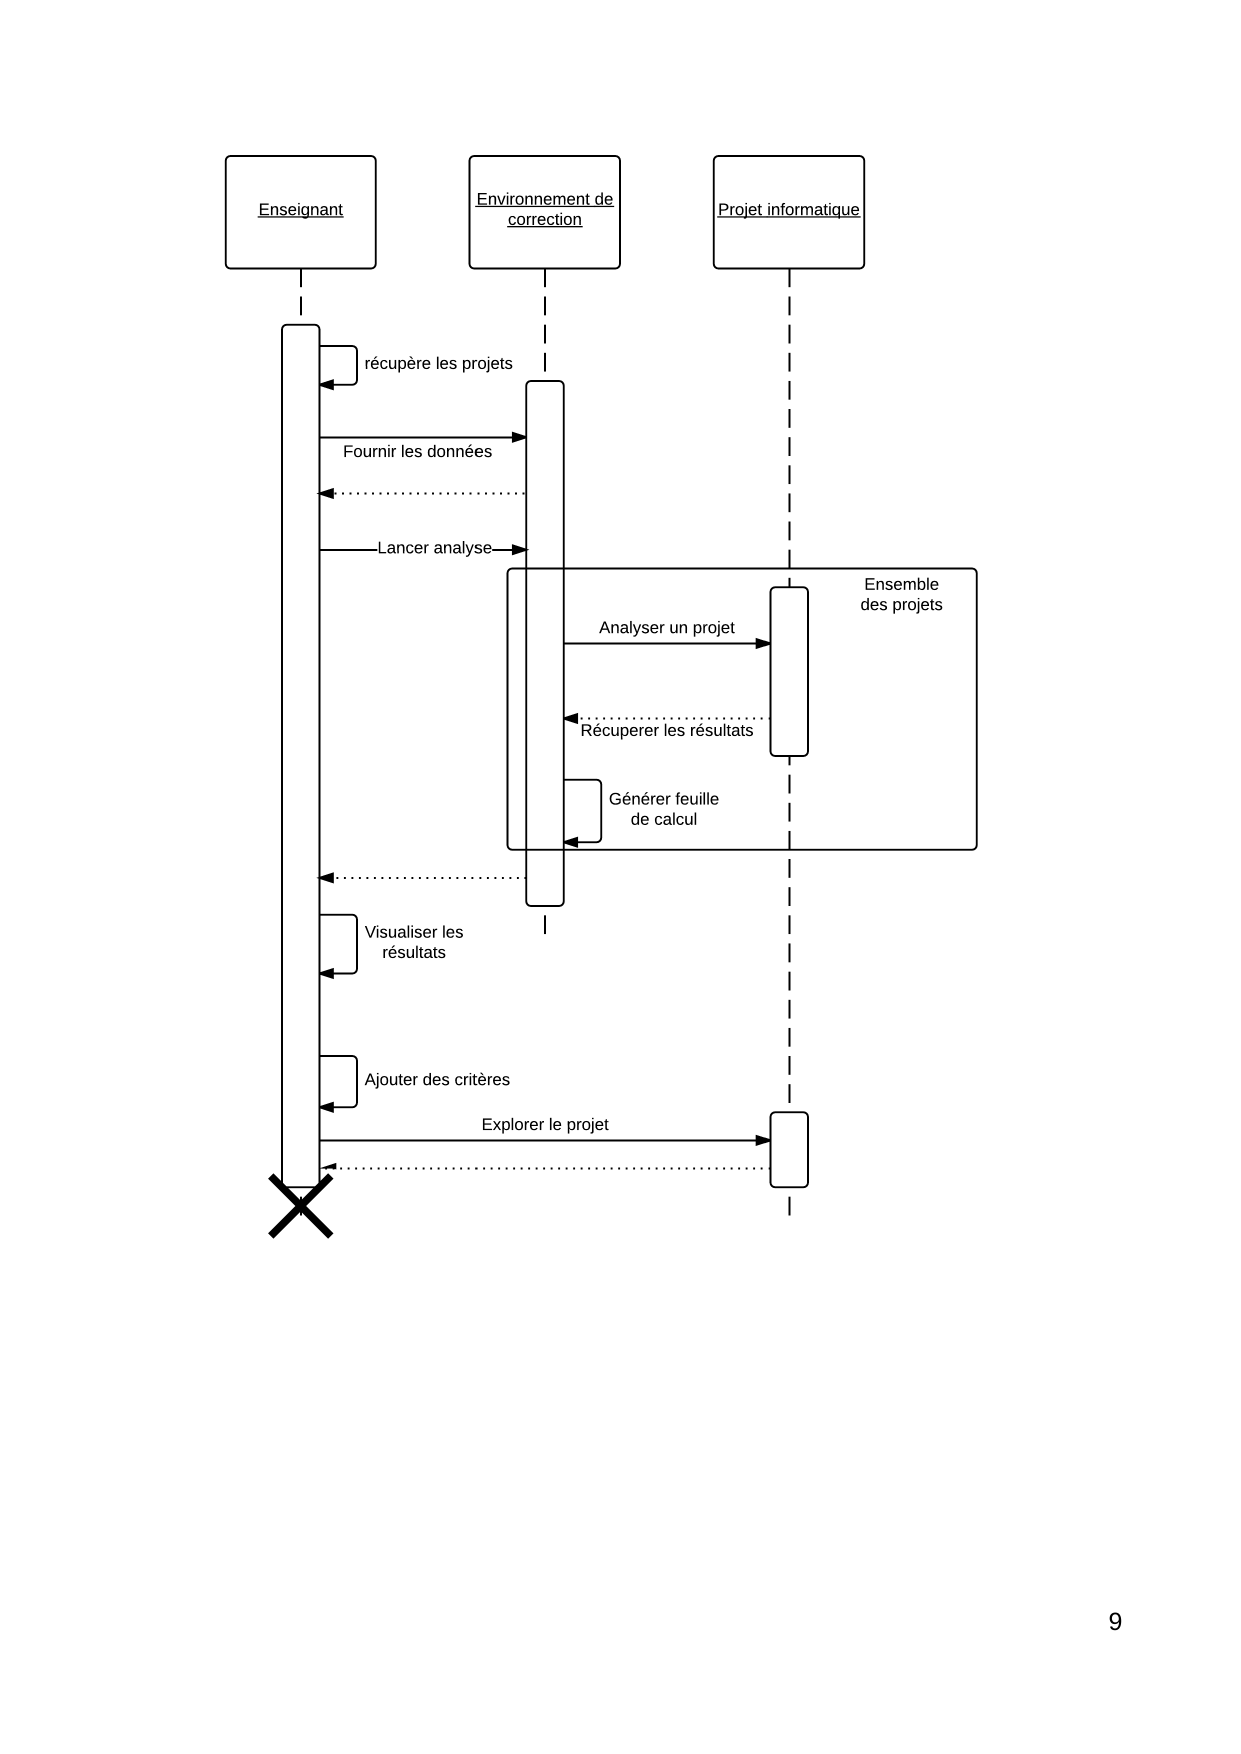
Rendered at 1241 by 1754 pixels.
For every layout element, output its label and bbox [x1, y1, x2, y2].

picture [188, 118, 1052, 1281]
